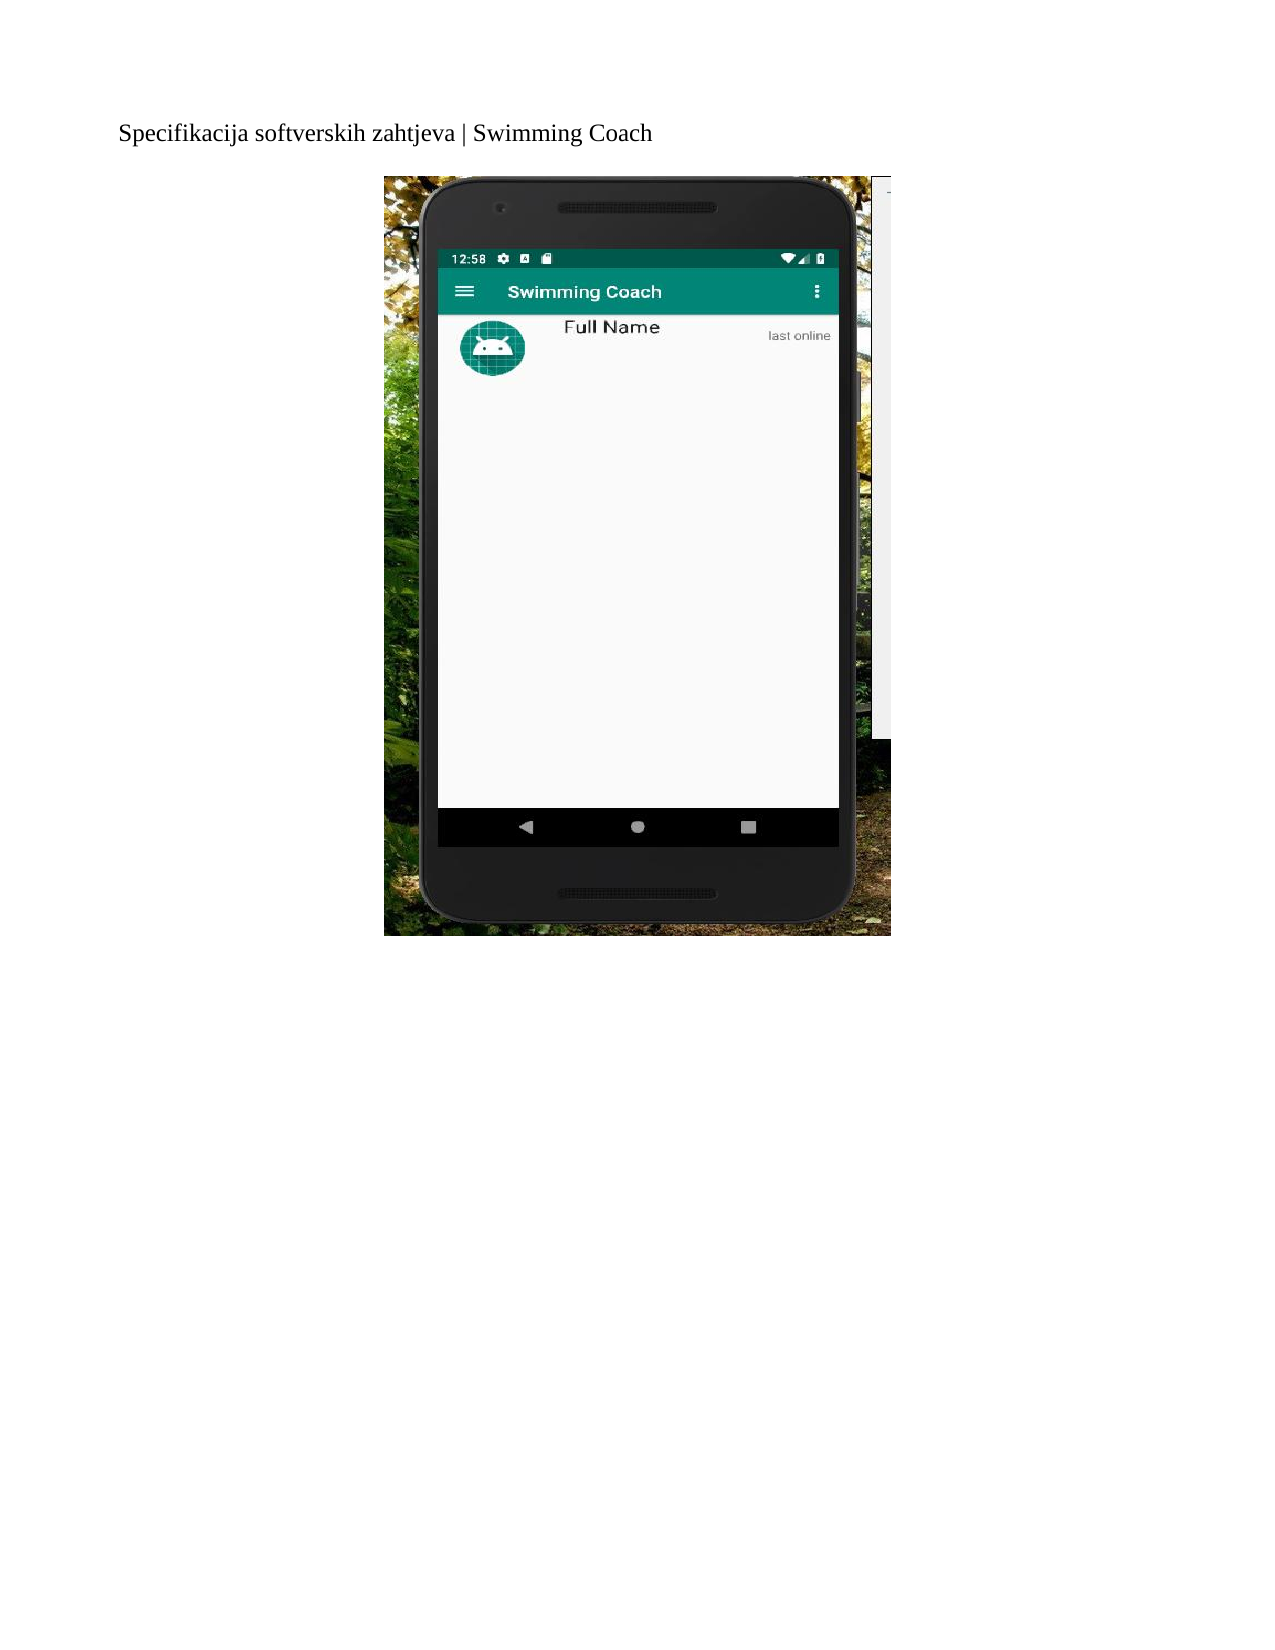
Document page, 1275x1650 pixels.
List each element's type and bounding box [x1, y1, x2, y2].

picture [384, 176, 891, 936]
